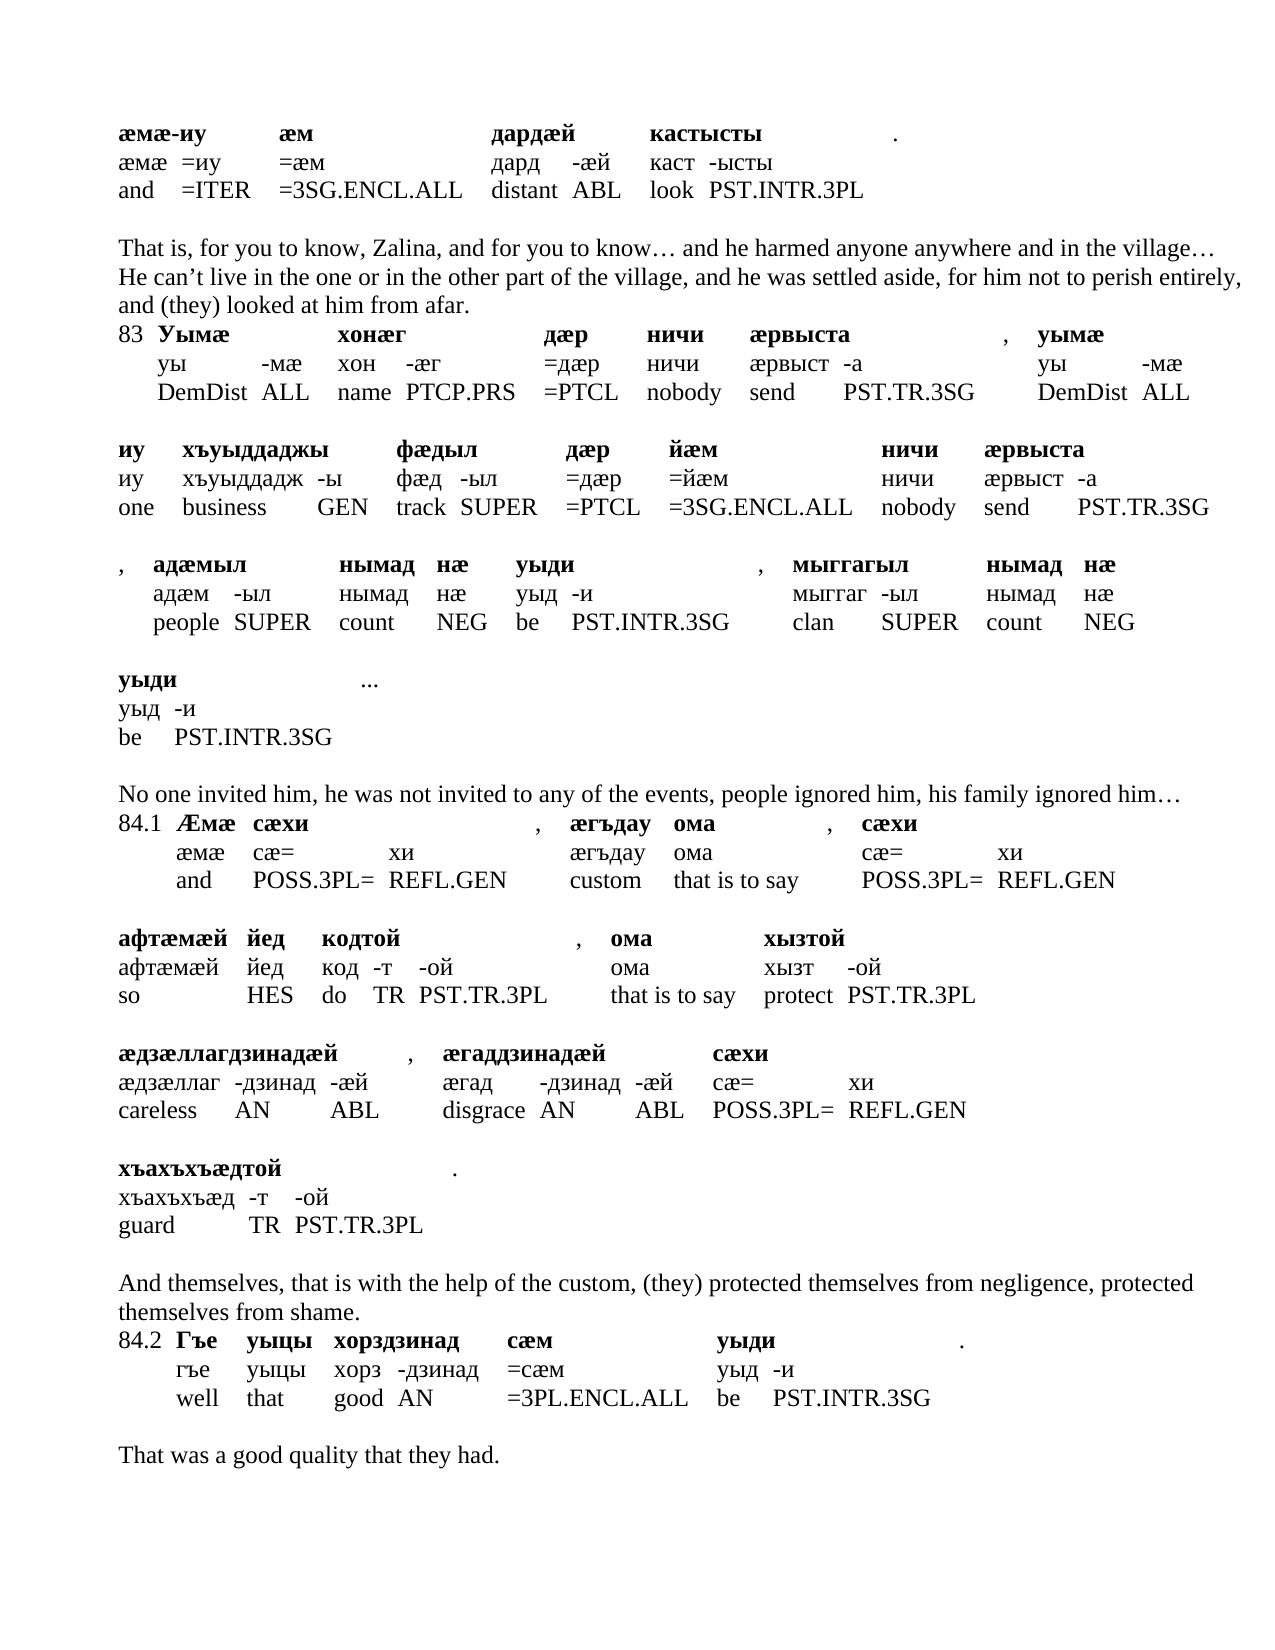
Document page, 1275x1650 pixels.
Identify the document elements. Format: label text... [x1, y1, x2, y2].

text сæхи [712, 1038, 981, 1067]
text clan [792, 607, 867, 636]
text AN [539, 1096, 621, 1124]
text æрвыст [984, 463, 1064, 492]
text Уымæ [157, 319, 324, 348]
text уыди [717, 1326, 945, 1354]
text Æмæ [176, 808, 239, 837]
text send [984, 492, 1064, 521]
text and [118, 176, 167, 204]
text нымад [986, 578, 1056, 607]
text æм [278, 118, 477, 147]
text уыд [118, 693, 160, 722]
text be [717, 1383, 759, 1412]
text SUPER [881, 607, 959, 636]
text Гъе [176, 1326, 233, 1354]
text адæмыл [153, 549, 325, 578]
text SUPER [233, 607, 311, 636]
text , [758, 549, 779, 578]
text -и [571, 578, 730, 607]
text каст [649, 147, 695, 176]
text хорз [334, 1354, 384, 1383]
text PTCP.PRS [406, 377, 516, 406]
text =3SG.ENCL.ALL [668, 492, 853, 521]
text DemDist [157, 377, 247, 406]
text -т [373, 952, 405, 981]
text custom [569, 866, 646, 894]
text афтæмæй [118, 952, 219, 981]
text REFL.GEN [388, 866, 507, 894]
text track [396, 492, 446, 521]
text нæ [436, 549, 502, 578]
text ничи [881, 434, 970, 463]
text уыд [717, 1354, 759, 1383]
text 84.2 [118, 1326, 162, 1354]
text æгад [442, 1067, 526, 1096]
text ома [610, 923, 750, 952]
text -ысты [709, 147, 864, 176]
text дардæй [491, 118, 636, 147]
text SUPER [460, 492, 538, 521]
text ABL [635, 1096, 685, 1124]
text =сæм [507, 1354, 689, 1383]
text and [176, 866, 225, 894]
text иу [118, 463, 154, 492]
text AN [234, 1096, 316, 1124]
text дард [491, 147, 558, 176]
text , [1003, 319, 1024, 348]
text -ыл [881, 578, 959, 607]
text protect [764, 981, 833, 1009]
text be [516, 607, 558, 636]
text distant [491, 176, 558, 204]
text send [749, 377, 829, 406]
text that is to say [610, 981, 736, 1009]
text уыди [118, 664, 346, 693]
text PST.TR.3PL [294, 1211, 424, 1239]
text , [576, 923, 597, 952]
text нæ [1084, 578, 1135, 607]
text хон [337, 348, 392, 377]
text -æй [572, 147, 622, 176]
text сæхи [253, 808, 521, 837]
text =PTCL [566, 492, 641, 521]
text =дæр [544, 348, 619, 377]
text disgrace [442, 1096, 526, 1124]
text -дзинад [234, 1067, 316, 1096]
text хъуыддаджы [182, 434, 382, 463]
text well [176, 1383, 219, 1412]
text ALL [261, 377, 310, 406]
text POSS.3PL= [861, 866, 983, 894]
text REFL.GEN [997, 866, 1116, 894]
text æрвыста [749, 319, 989, 348]
text хорздзинад [334, 1326, 493, 1354]
text -т [249, 1182, 281, 1211]
text ABL [572, 176, 622, 204]
text -и [174, 693, 333, 722]
text ничи [881, 463, 956, 492]
text код [322, 952, 359, 981]
text one [118, 492, 154, 521]
text =3PL.ENCL.ALL [507, 1383, 689, 1412]
text афтæмæй [118, 923, 233, 952]
text business [182, 492, 303, 521]
text иу [118, 434, 168, 463]
text æгъдау [569, 808, 659, 837]
text æмæ-иу [118, 118, 265, 147]
text хи [388, 837, 507, 866]
text гъе [176, 1354, 219, 1383]
text мыггагыл [792, 549, 972, 578]
text хи [997, 837, 1116, 866]
text HES [247, 981, 294, 1009]
text æрвыст [749, 348, 829, 377]
text . [892, 118, 913, 147]
text йед [247, 952, 294, 981]
text good [334, 1383, 384, 1412]
text -æй [635, 1067, 685, 1096]
text do [322, 981, 359, 1009]
text PST.TR.3PL [847, 981, 976, 1009]
text -ой [294, 1182, 424, 1211]
text -а [843, 348, 975, 377]
text ома [673, 808, 813, 837]
text , [535, 808, 556, 837]
text кастысты [649, 118, 878, 147]
text сæ= [253, 837, 374, 866]
text so [118, 981, 219, 1009]
text GEN [317, 492, 368, 521]
text PST.INTR.3SG [571, 607, 730, 636]
text -ыл [233, 578, 311, 607]
text TR [373, 981, 405, 1009]
text =ITER [181, 176, 251, 204]
text нæ [436, 578, 488, 607]
text йед [247, 923, 308, 952]
text -и [773, 1354, 931, 1383]
text нымад [986, 549, 1070, 578]
text 83 [118, 319, 143, 348]
text хи [848, 1067, 967, 1096]
text æмæ [118, 147, 167, 176]
text -дзинад [539, 1067, 621, 1096]
text AN [397, 1383, 479, 1412]
text , [407, 1038, 428, 1067]
text мыггаг [792, 578, 867, 607]
text нымад [339, 549, 423, 578]
text хъахъхъæд [118, 1182, 235, 1211]
text -мæ [261, 348, 310, 377]
text уыцы [246, 1354, 306, 1383]
text That was a good quality that they had. [118, 1441, 1249, 1469]
text нæ [1084, 549, 1149, 578]
text ALL [1142, 377, 1190, 406]
text , [118, 549, 139, 578]
text -а [1077, 463, 1209, 492]
text guard [118, 1211, 235, 1239]
text дæр [566, 434, 655, 463]
text count [986, 607, 1056, 636]
text хъахъхъæдтой [118, 1153, 438, 1182]
text хонæг [337, 319, 530, 348]
text æдзæллагдзинадæй [118, 1038, 394, 1067]
text ... [360, 664, 381, 693]
text кодтой [322, 923, 562, 952]
text nobody [881, 492, 956, 521]
text look [649, 176, 695, 204]
text PST.INTR.3SG [174, 722, 333, 751]
text POSS.3PL= [253, 866, 374, 894]
text уыцы [246, 1326, 320, 1354]
text =дæр [566, 463, 641, 492]
text æдзæллаг [118, 1067, 221, 1096]
text уы [157, 348, 247, 377]
text careless [118, 1096, 221, 1124]
text уыд [516, 578, 558, 607]
text =PTCL [544, 377, 619, 406]
text фæд [396, 463, 446, 492]
text count [339, 607, 409, 636]
text æгъдау [569, 837, 646, 866]
text that [246, 1383, 306, 1412]
text PST.TR.3PL [419, 981, 548, 1009]
text уымæ [1037, 319, 1204, 348]
text уыди [516, 549, 744, 578]
text REFL.GEN [848, 1096, 967, 1124]
text æгаддзинадæй [442, 1038, 699, 1067]
text -ы [317, 463, 368, 492]
text people [153, 607, 220, 636]
text PST.TR.3SG [843, 377, 975, 406]
text name [337, 377, 392, 406]
text хъуыддадж [182, 463, 303, 492]
text -æг [406, 348, 516, 377]
text сæ= [861, 837, 983, 866]
text =æм [278, 147, 464, 176]
text And themselves, that is with the help of the custom, (they) protected themselves from negligence, protected themselves from shame. [118, 1268, 1249, 1326]
text POSS.3PL= [712, 1096, 834, 1124]
text -ыл [460, 463, 538, 492]
text æмæ [176, 837, 225, 866]
text ABL [330, 1096, 380, 1124]
text ничи [647, 348, 722, 377]
text NEG [1084, 607, 1135, 636]
text -мæ [1142, 348, 1190, 377]
text хызт [764, 952, 833, 981]
text That is, for you to know, Zalina, and for you to know… and he harmed anyone anywhere and in the village… He can’t live in the one or in the other part of the village, and he was settled aside, for him not to perish entirely, and (they) looked at him from afar. [118, 233, 1249, 319]
text , [827, 808, 848, 837]
text be [118, 722, 160, 751]
text No one invited him, he was not invited to any of the events, people ignored him, his family ignored him… [118, 779, 1249, 808]
text йæм [668, 434, 867, 463]
text ничи [647, 319, 736, 348]
text фæдыл [396, 434, 552, 463]
text хызтой [764, 923, 990, 952]
text нымад [339, 578, 409, 607]
text NEG [436, 607, 488, 636]
text TR [249, 1211, 281, 1239]
text PST.INTR.3SG [773, 1383, 931, 1412]
text -æй [330, 1067, 380, 1096]
text DemDist [1037, 377, 1128, 406]
text уы [1037, 348, 1128, 377]
text PST.INTR.3PL [709, 176, 864, 204]
text =3SG.ENCL.ALL [278, 176, 464, 204]
text сæ= [712, 1067, 834, 1096]
text =йæм [668, 463, 853, 492]
text . [452, 1153, 473, 1182]
text nobody [647, 377, 722, 406]
text 84.1 [118, 808, 162, 837]
text æрвыста [984, 434, 1223, 463]
text -ой [847, 952, 976, 981]
text сæм [507, 1326, 703, 1354]
text ома [610, 952, 736, 981]
text PST.TR.3SG [1077, 492, 1209, 521]
text ома [673, 837, 799, 866]
text =иу [181, 147, 251, 176]
text that is to say [673, 866, 799, 894]
text адæм [153, 578, 220, 607]
text дæр [544, 319, 633, 348]
text сæхи [861, 808, 1130, 837]
text . [959, 1326, 980, 1354]
text -ой [419, 952, 548, 981]
text -дзинад [397, 1354, 479, 1383]
